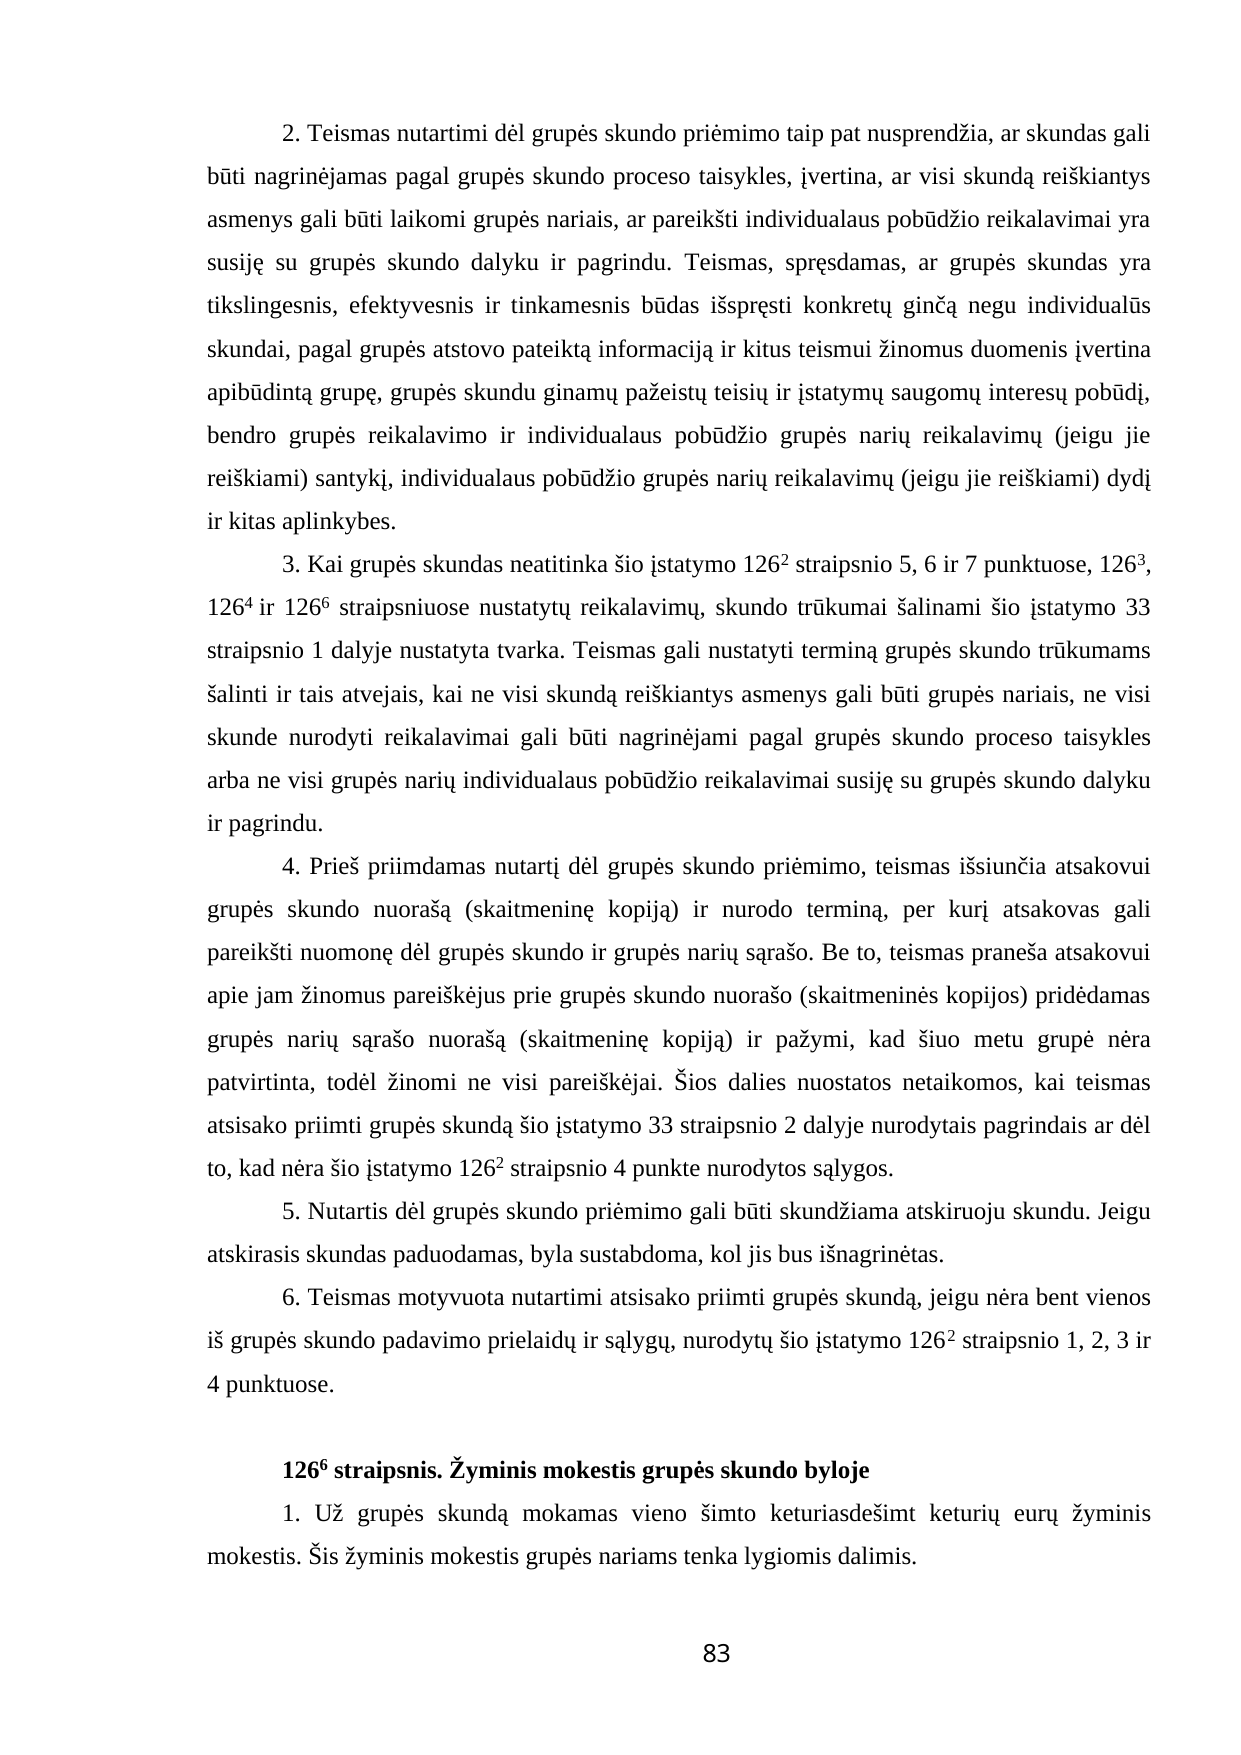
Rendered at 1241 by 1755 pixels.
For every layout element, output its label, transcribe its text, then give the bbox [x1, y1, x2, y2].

text 5. Nutartis dėl grupės skundo priėmimo gali būti skundžiama atskiruoju skundu. Jeigu atskirasis skundas paduodamas, byla sustabdoma, kol jis bus išnagrinėtas. [207, 1196, 1152, 1268]
text 2. Teismas nutartimi dėl grupės skundo priėmimo taip pat nusprendžia, ar skundas gali būti nagrinėjamas pagal grupės skundo proceso taisykles, įvertina, ar visi skundą reiškiantys asmenys gali būti laikomi grupės nariais, ar pareikšti individualaus pobūdžio reikalavimai yra susiję su grupės skundo dalyku ir pagrindu. Teismas, spręsdamas, ar grupės skundas yra tikslingesnis, efektyvesnis ir tinkamesnis būdas išspręsti konkretų ginčą negu individualūs skundai, pagal grupės atstovo pateiktą informaciją ir kitus teismui žinomus duomenis įvertina apibūdintą grupę, grupės skundu ginamų pažeistų teisių ir įstatymų saugomų interesų pobūdį, bendro grupės reikalavimo ir individualaus pobūdžio grupės narių reikalavimų (jeigu jie reiškiami) santykį, individualaus pobūdžio grupės narių reikalavimų (jeigu jie reiškiami) dydį ir kitas aplinkybes. [207, 118, 1152, 535]
text 4. Prieš priimdamas nutartį dėl grupės skundo priėmimo, teismas išsiunčia atsakovui grupės skundo nuorašą (skaitmeninę kopiją) ir nurodo terminą, per kurį atsakovas gali pareikšti nuomonę dėl grupės skundo ir grupės narių sąrašo. Be to, teismas praneša atsakovui apie jam žinomus pareiškėjus prie grupės skundo nuorašo (skaitmeninės kopijos) pridėdamas grupės narių sąrašo nuorašą (skaitmeninę kopiją) ir pažymi, kad šiuo metu grupė nėra patvirtinta, todėl žinomi ne visi pareiškėjai. Šios dalies nuostatos netaikomos, kai teismas atsisako priimti grupės skundą šio įstatymo 33 straipsnio 2 dalyje nurodytais pagrindais ar dėl to, kad nėra šio įstatymo 1262 straipsnio 4 punkte nurodytos sąlygos. [207, 851, 1152, 1182]
text 1266 straipsnis. Žyminis mokestis grupės skundo byloje [207, 1455, 1152, 1484]
text 6. Teismas motyvuota nutartimi atsisako priimti grupės skundą, jeigu nėra bent vienos iš grupės skundo padavimo prielaidų ir sąlygų, nurodytų šio įstatymo 1262 straipsnio 1, 2, 3 ir 4 punktuose. [207, 1282, 1152, 1397]
text 1. Už grupės skundą mokamas vieno šimto keturiasdešimt keturių eurų žyminis mokestis. Šis žyminis mokestis grupės nariams tenka lygiomis dalimis. [207, 1498, 1152, 1570]
text 3. Kai grupės skundas neatitinka šio įstatymo 1262 straipsnio 5, 6 ir 7 punktuose, 1263, 1264 ir 1266 straipsniuose nustatytų reikalavimų, skundo trūkumai šalinami šio įstatymo 33 straipsnio 1 dalyje nustatyta tvarka. Teismas gali nustatyti terminą grupės skundo trūkumams šalinti ir tais atvejais, kai ne visi skundą reiškiantys asmenys gali būti grupės nariais, ne visi skunde nurodyti reikalavimai gali būti nagrinėjami pagal grupės skundo proceso taisykles arba ne visi grupės narių individualaus pobūdžio reikalavimai susiję su grupės skundo dalyku ir pagrindu. [207, 549, 1152, 837]
